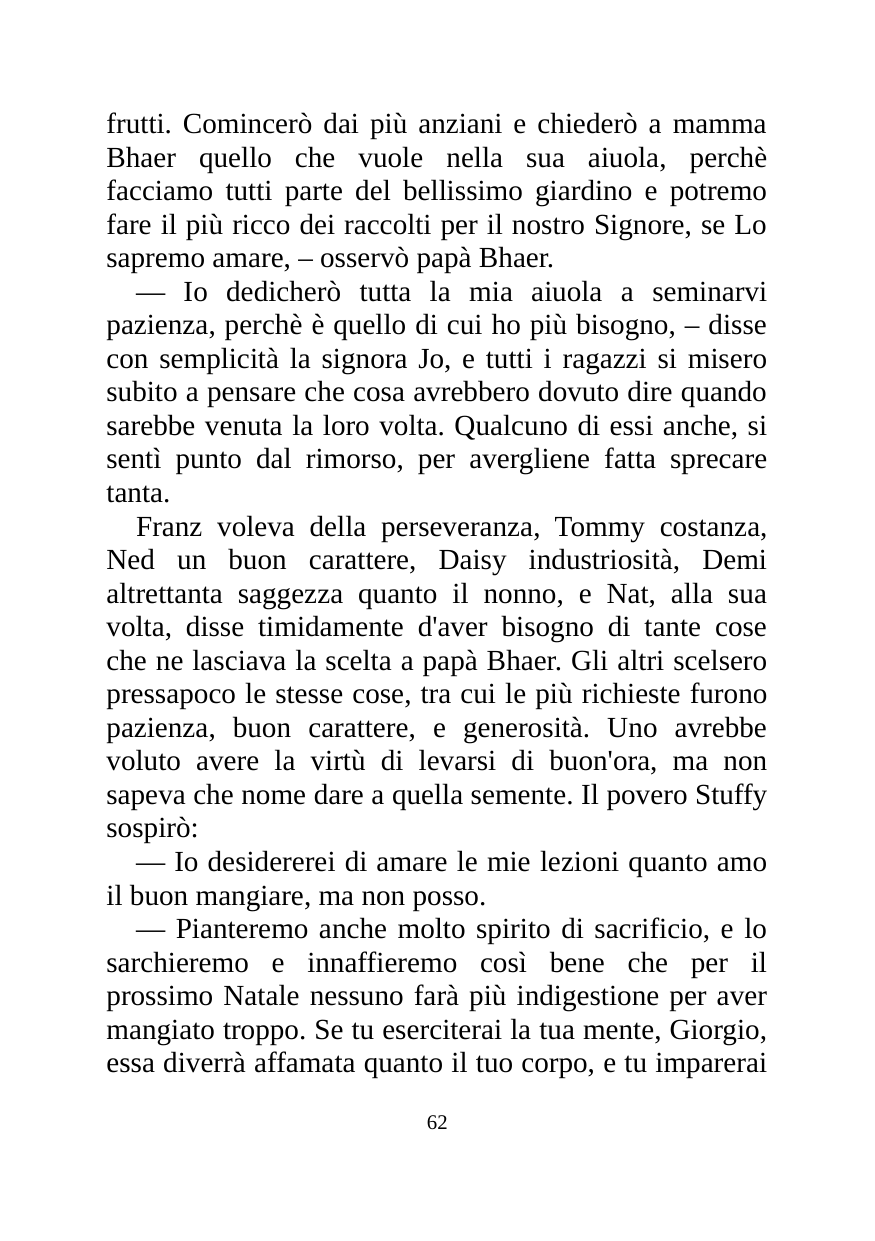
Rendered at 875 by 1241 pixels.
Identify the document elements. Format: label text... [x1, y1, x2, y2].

text Franz voleva della perseveranza, Tommy costanza, Ned un buon carattere, Daisy industriosità, Demi altrettanta saggezza quanto il nonno, e Nat, alla sua volta, disse timidamente d'aver bisogno di tante cose che ne lasciava la scelta a papà Bhaer. Gli altri scelsero pressapoco le stesse cose, tra cui le più richieste furono pazienza, buon carattere, e generosità. Uno avrebbe voluto avere la virtù di levarsi di buon'ora, ma non sapeva che nome dare a quella semente. Il povero Stuffy sospirò: [106, 509, 768, 844]
text — Pianteremo anche molto spirito di sacrificio, e lo sarchieremo e innaffieremo così bene che per il prossimo Natale nessuno farà più indigestione per aver mangiato troppo. Se tu eserciterai la tua mente, Giorgio, essa diverrà affamata quanto il tuo corpo, e tu imparerai [106, 911, 768, 1079]
text frutti. Comincerò dai più anziani e chiederò a mamma Bhaer quello che vuole nella sua aiuola, perchè facciamo tutti parte del bellissimo giardino e potremo fare il più ricco dei raccolti per il nostro Signore, se Lo sapremo amare, – osservò papà Bhaer. [106, 106, 768, 274]
text — Io desidererei di amare le mie lezioni quanto amo il buon mangiare, ma non posso. [106, 844, 768, 911]
text — Io dedicherò tutta la mia aiuola a seminarvi pazienza, perchè è quello di cui ho più bisogno, – disse con semplicità la signora Jo, e tutti i ragazzi si misero subito a pensare che cosa avrebbero dovuto dire quando sarebbe venuta la loro volta. Qualcuno di essi anche, si sentì punto dal rimorso, per avergliene fatta sprecare tanta. [106, 274, 768, 509]
